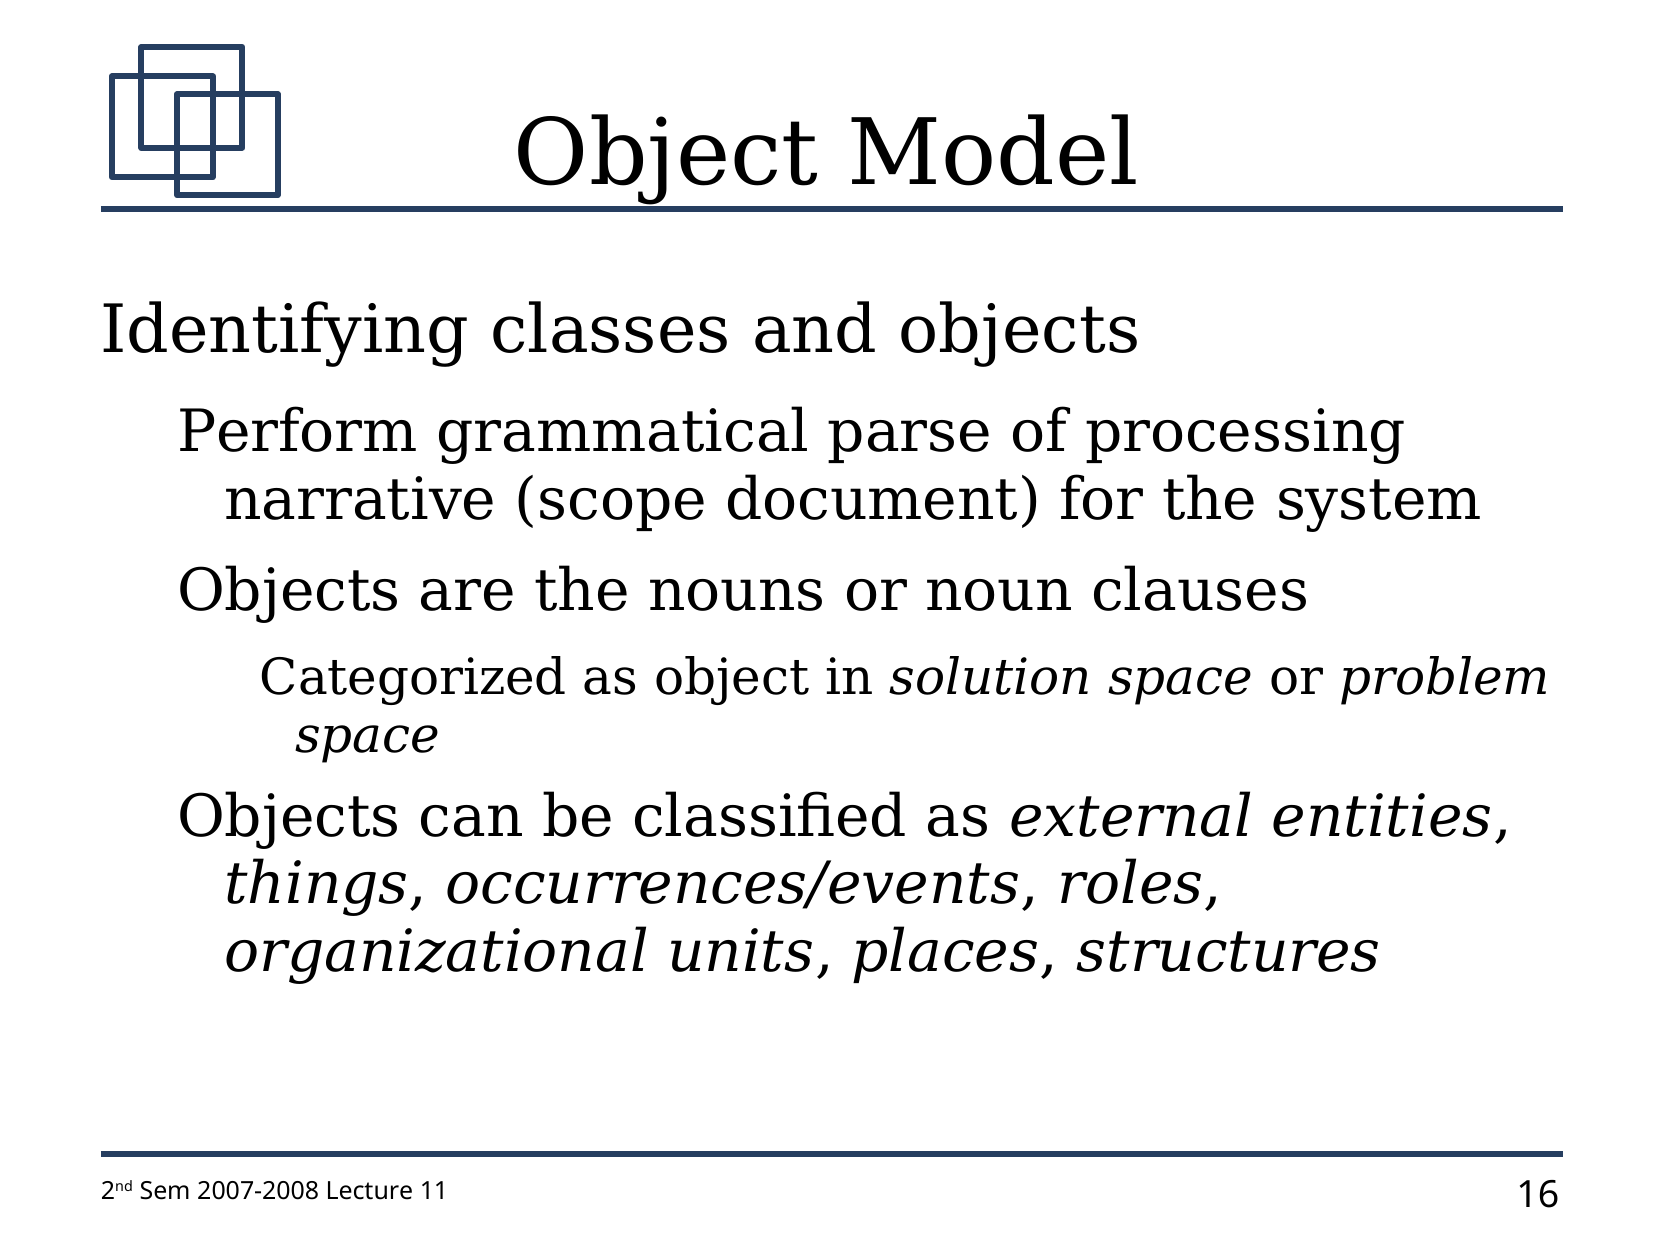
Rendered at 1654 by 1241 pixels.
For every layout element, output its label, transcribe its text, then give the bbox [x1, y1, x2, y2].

list Identifying classes and objects Perform grammatical parse of processing narrative (scope document) for the system Objects are the nouns or noun clauses Categorized as object in solution space or problem space Objects can be classified as external entities, things, occurrences/events, roles, organizational units, places, structures [82, 290, 1571, 1109]
title Object Model [82, 49, 1571, 257]
